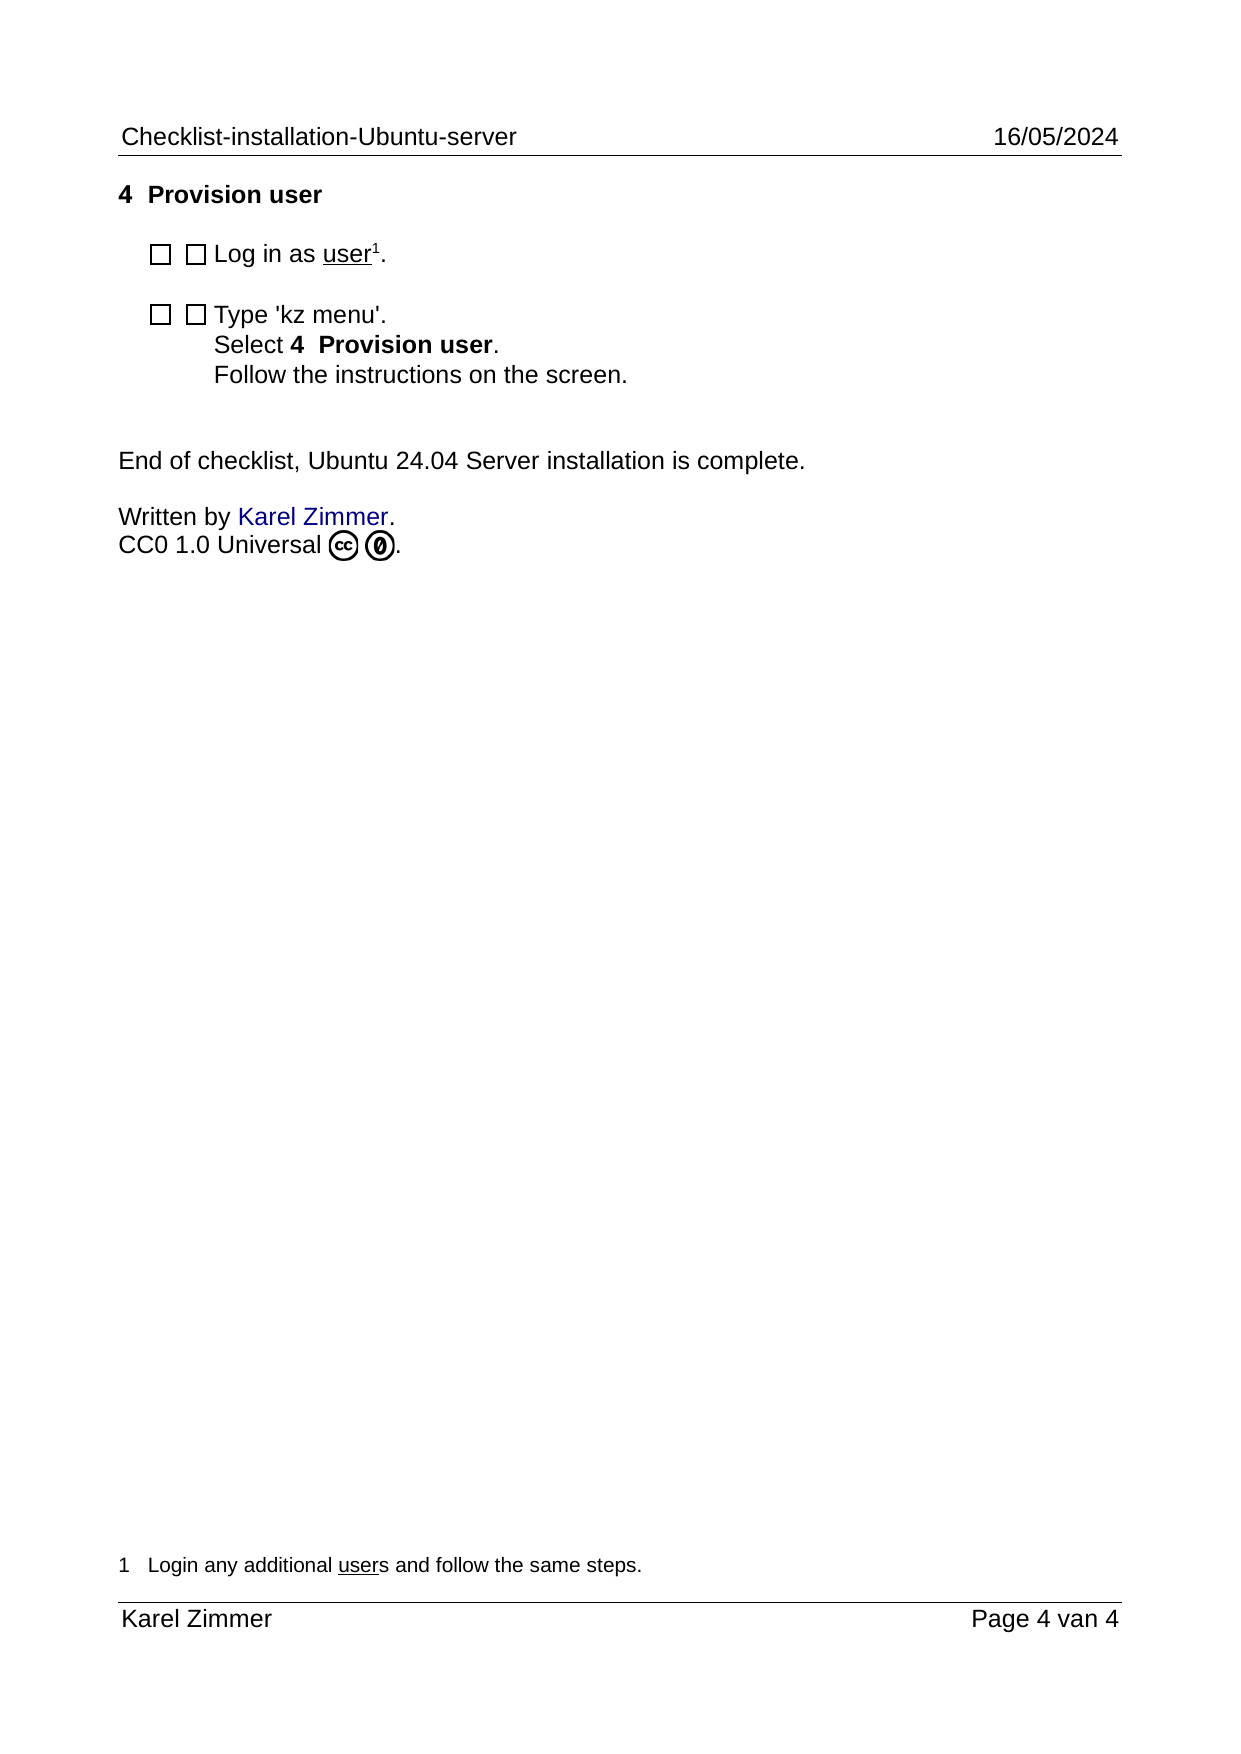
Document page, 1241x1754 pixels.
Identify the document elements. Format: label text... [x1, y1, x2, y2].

table_cell [142, 269, 177, 300]
table_cell [118, 300, 142, 330]
text CC0 1.0 Universal [118, 531, 328, 560]
picture [365, 530, 395, 561]
picture [328, 530, 359, 561]
table_cell [142, 300, 177, 330]
table_cell [118, 330, 142, 360]
table_cell Select 4 Provision user. [213, 330, 1122, 360]
table_cell Follow the instructions on the screen. [213, 360, 1122, 391]
table_cell [118, 360, 142, 391]
table_cell [177, 330, 213, 360]
text Written by Karel Zimmer. [118, 503, 1122, 531]
table_header [142, 239, 177, 269]
table_cell Type 'kz menu'. [213, 300, 1122, 330]
list Provision user [118, 177, 1122, 211]
table_cell [118, 269, 142, 300]
text End of checklist, Ubuntu 24.04 Server installation is complete. [118, 447, 1122, 475]
table_cell [177, 360, 213, 391]
table_header [177, 239, 213, 269]
table_cell [177, 300, 213, 330]
table_cell [142, 330, 177, 360]
table_header [118, 239, 142, 269]
table_cell [213, 269, 1122, 300]
table_cell [142, 360, 177, 391]
text . [395, 531, 1122, 560]
table_header Log in as USER. [213, 239, 1122, 269]
table_cell [177, 269, 213, 300]
